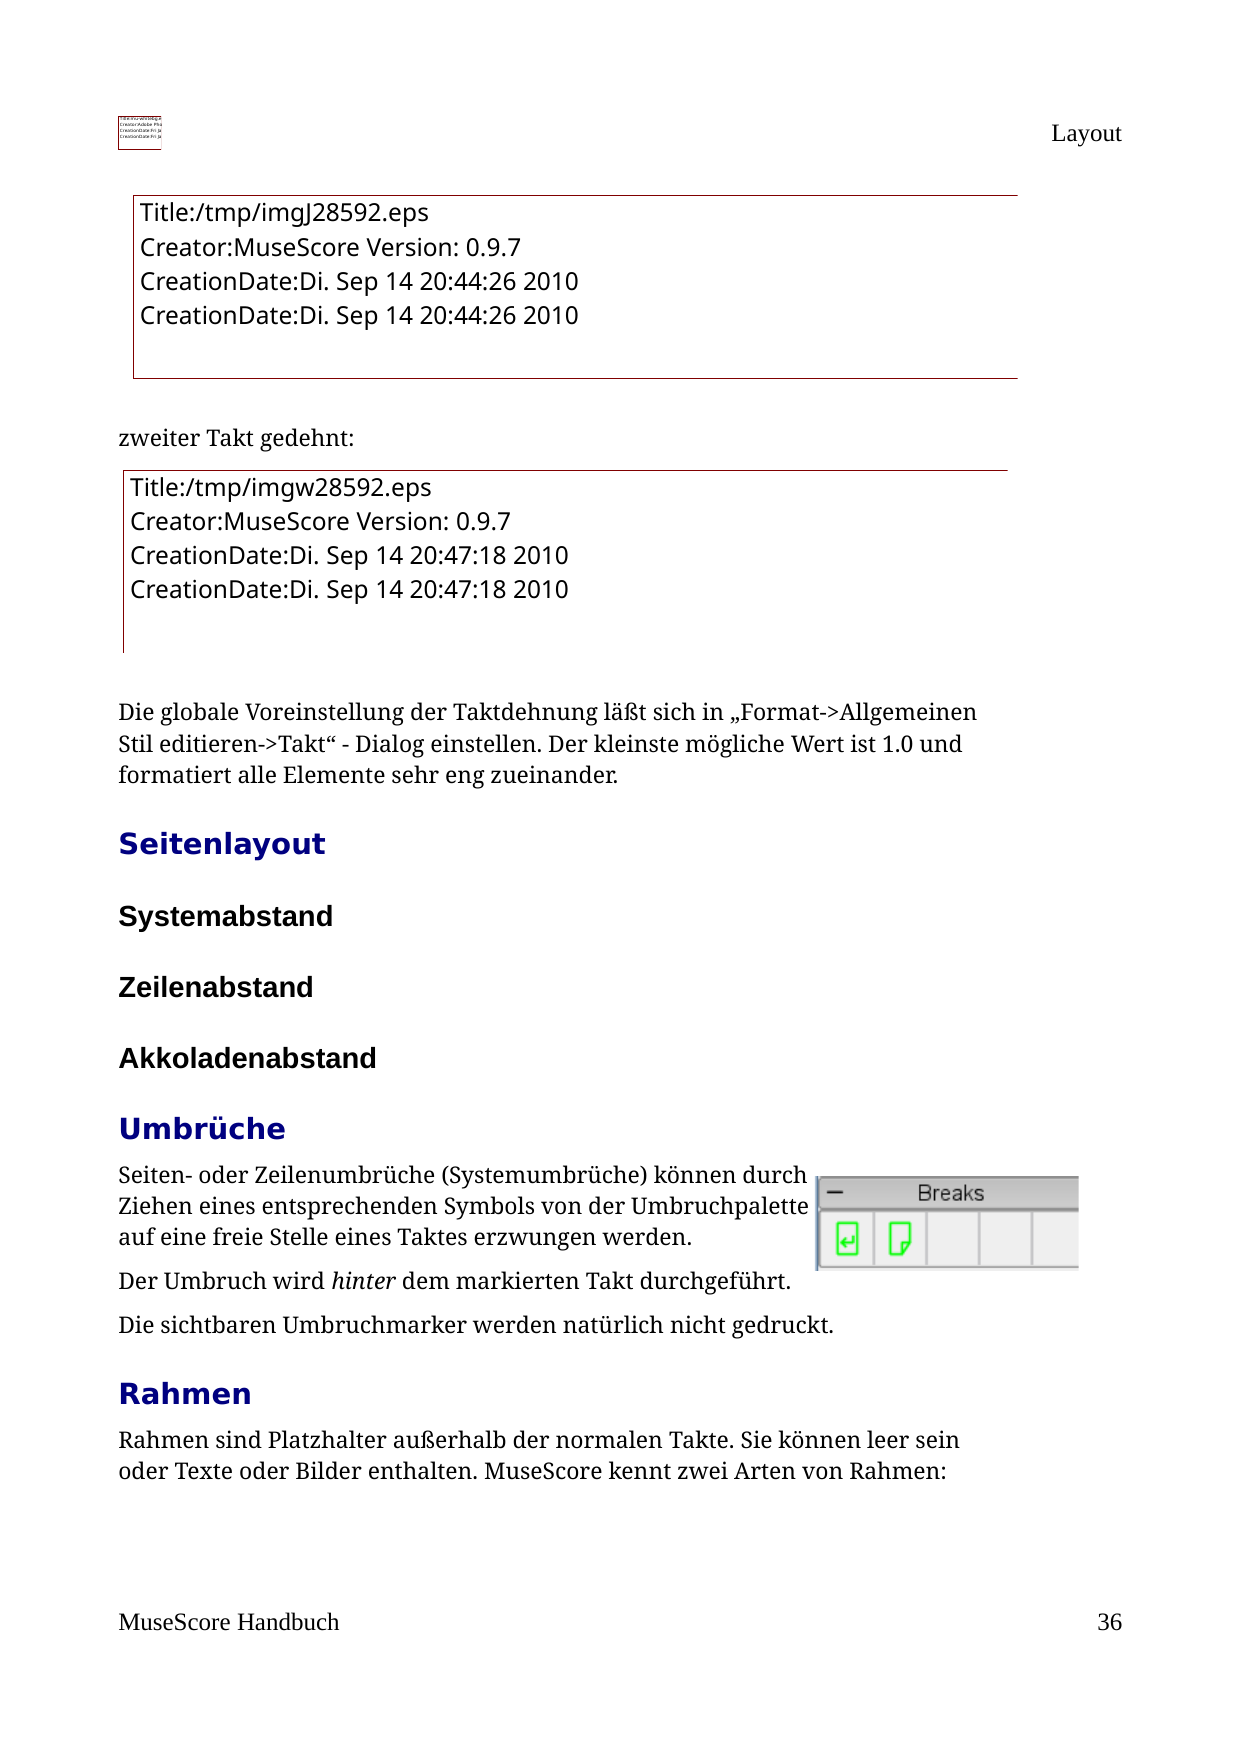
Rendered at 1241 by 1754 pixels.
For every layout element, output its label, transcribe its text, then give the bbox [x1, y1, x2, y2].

subtitle Umbrüche [118, 1112, 1122, 1146]
subtitle Seitenlayout [118, 828, 1122, 862]
subtitle Rahmen [118, 1377, 1122, 1411]
subtitle Systemabstand [118, 899, 1122, 933]
text Rahmen sind Platzhalter außerhalb der normalen Takte. Sie können leer sein oder Texte oder Bilder enthalten. MuseScore kennt zwei Arten von Rahmen: [118, 1424, 1004, 1486]
text Die sichtbaren Umbruchmarker werden natürlich nicht gedruckt. [118, 1309, 1004, 1340]
subtitle Akkoladenabstand [118, 1041, 1122, 1075]
text Die globale Voreinstellung der Taktdehnung läßt sich in „Format->Allgemeinen Stil editieren->Takt“ - Dialog einstellen. Der kleinste mögliche Wert ist 1.0 und formatiert alle Elemente sehr eng zueinander. [118, 696, 1004, 790]
subtitle Zeilenabstand [118, 970, 1122, 1004]
text Der Umbruch wird hinter dem markierten Takt durchgeführt. [118, 1265, 1004, 1296]
picture [814, 1176, 1079, 1271]
text Seiten- oder Zeilenumbrüche (Systemumbrüche) können durch Ziehen eines entsprechenden Symbols von der Umbruchpalette auf eine freie Stelle eines Taktes erzwungen werden. [118, 1159, 1004, 1252]
text zweiter Takt gedehnt: [118, 422, 1004, 453]
